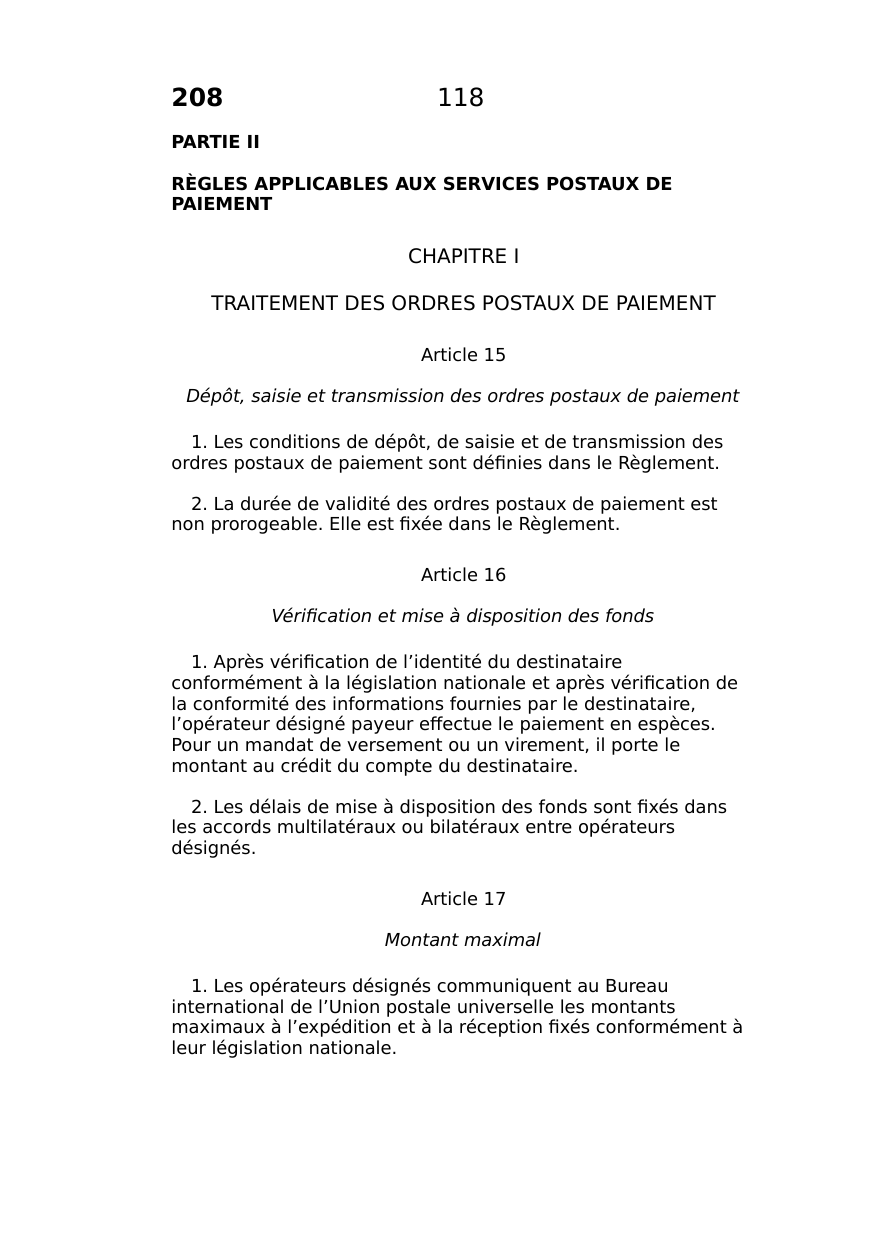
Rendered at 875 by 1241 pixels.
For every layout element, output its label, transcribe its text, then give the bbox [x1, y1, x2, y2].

text 1. Les conditions de dépôt, de saisie et de transmission des ordres postaux de paiement sont définies dans le Règlement. [171, 432, 756, 473]
subtitle Article 17 Montant maximal [171, 889, 756, 951]
text 1. Après vérification de l’identité du destinataire conformément à la législation nationale et après vérification de la conformité des informations fournies par le destinataire, l’opérateur désigné payeur effectue le paiement en espèces. Pour un mandat de versement ou un virement, il porte le montant au crédit du compte du destinataire. [171, 652, 756, 776]
subtitle Article 15 Dépôt, saisie et transmission des ordres postaux de paiement [171, 345, 756, 407]
text 1. Les opérateurs désignés communiquent au Bureau international de l’Union postale universelle les montants maximaux à l’expédition et à la réception fixés conformément à leur législation nationale. [171, 976, 756, 1059]
subtitle PARTIE II RÈGLES APPLICABLES AUX SERVICES POSTAUX DE PAIEMENT [171, 132, 756, 215]
text 2. La durée de validité des ordres postaux de paiement est non prorogeable. Elle est fixée dans le Règlement. [171, 493, 756, 535]
subtitle CHAPITRE I TRAITEMENT DES ORDRES POSTAUX DE PAIEMENT [171, 245, 756, 315]
subtitle Article 16 Vérification et mise à disposition des fonds [171, 565, 756, 627]
text 2. Les délais de mise à disposition des fonds sont fixés dans les accords multilatéraux ou bilatéraux entre opérateurs désignés. [171, 796, 756, 859]
